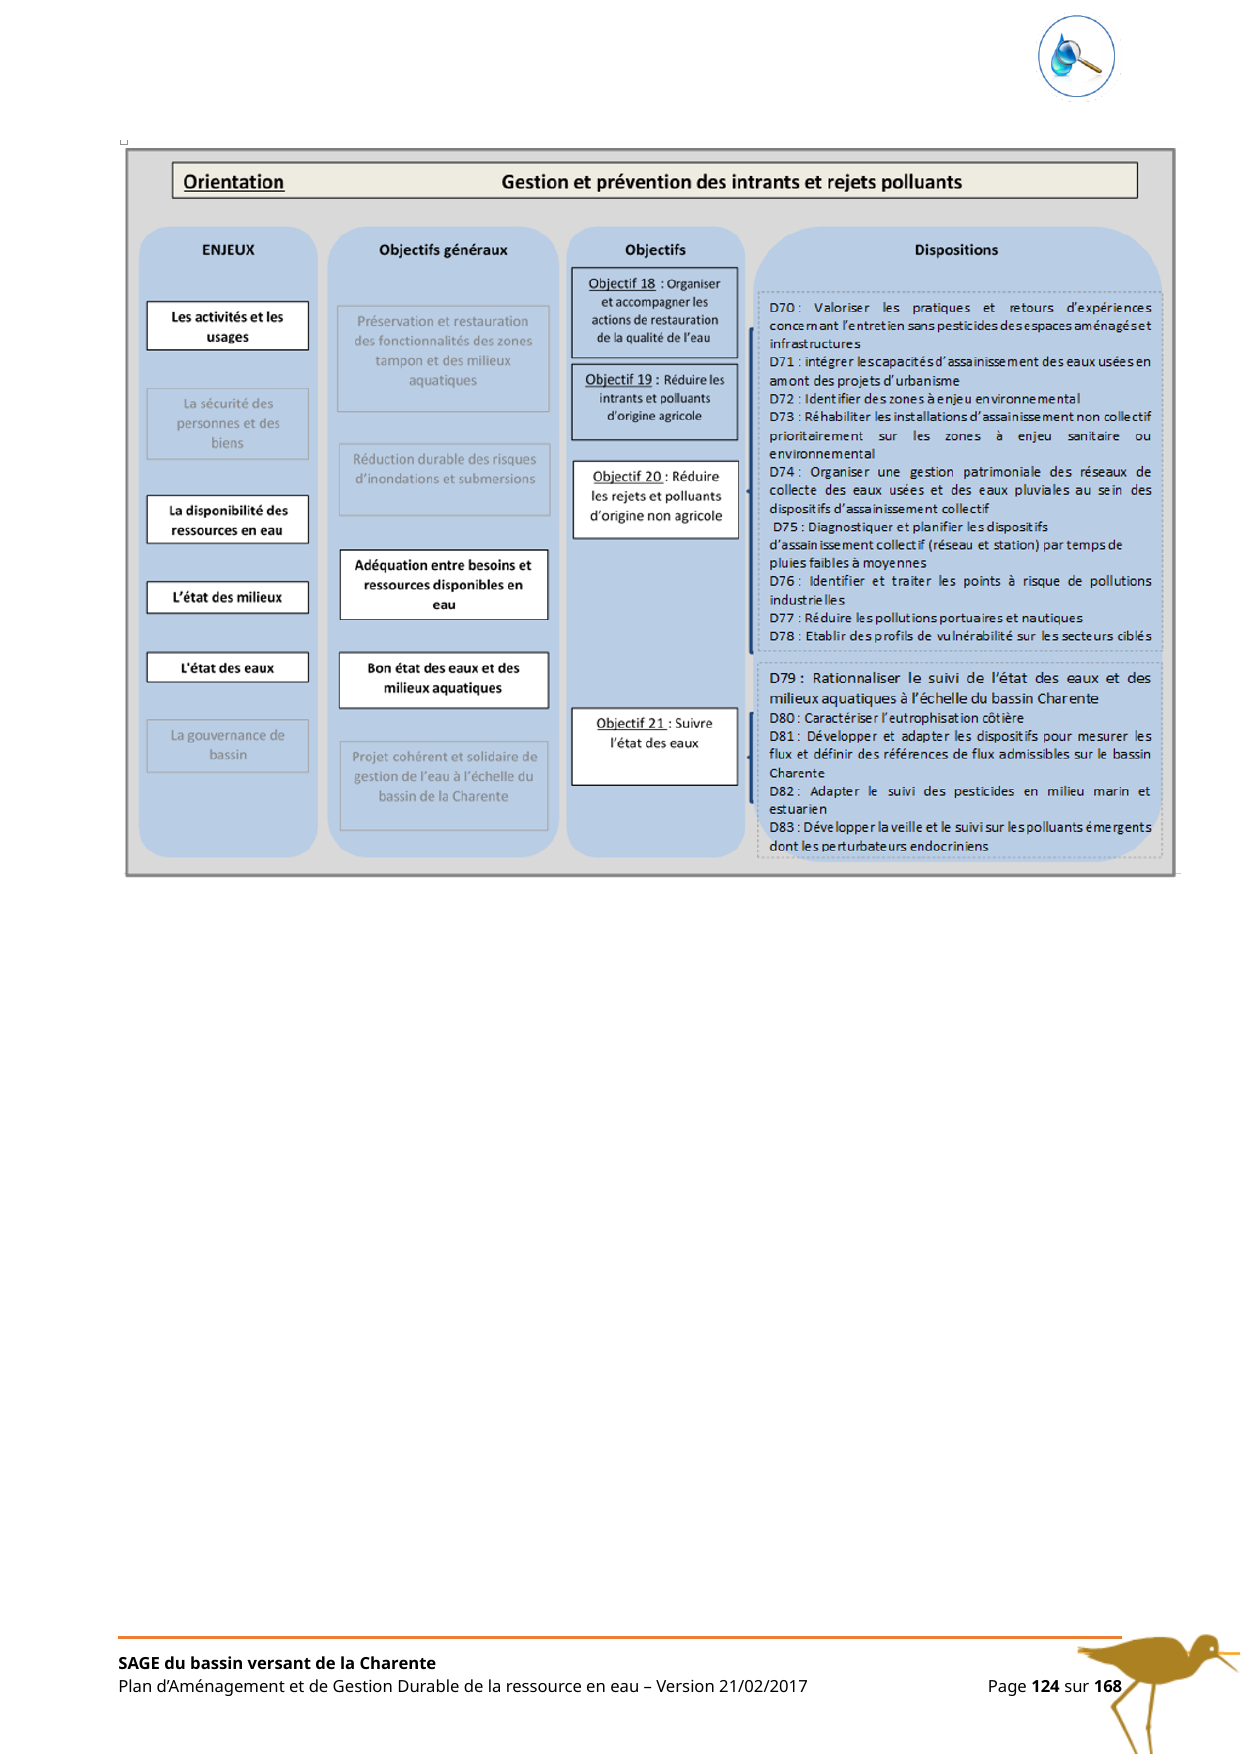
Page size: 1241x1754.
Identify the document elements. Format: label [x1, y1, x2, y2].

picture [1034, 11, 1123, 102]
picture [118, 140, 1182, 881]
picture [1077, 1629, 1241, 1754]
